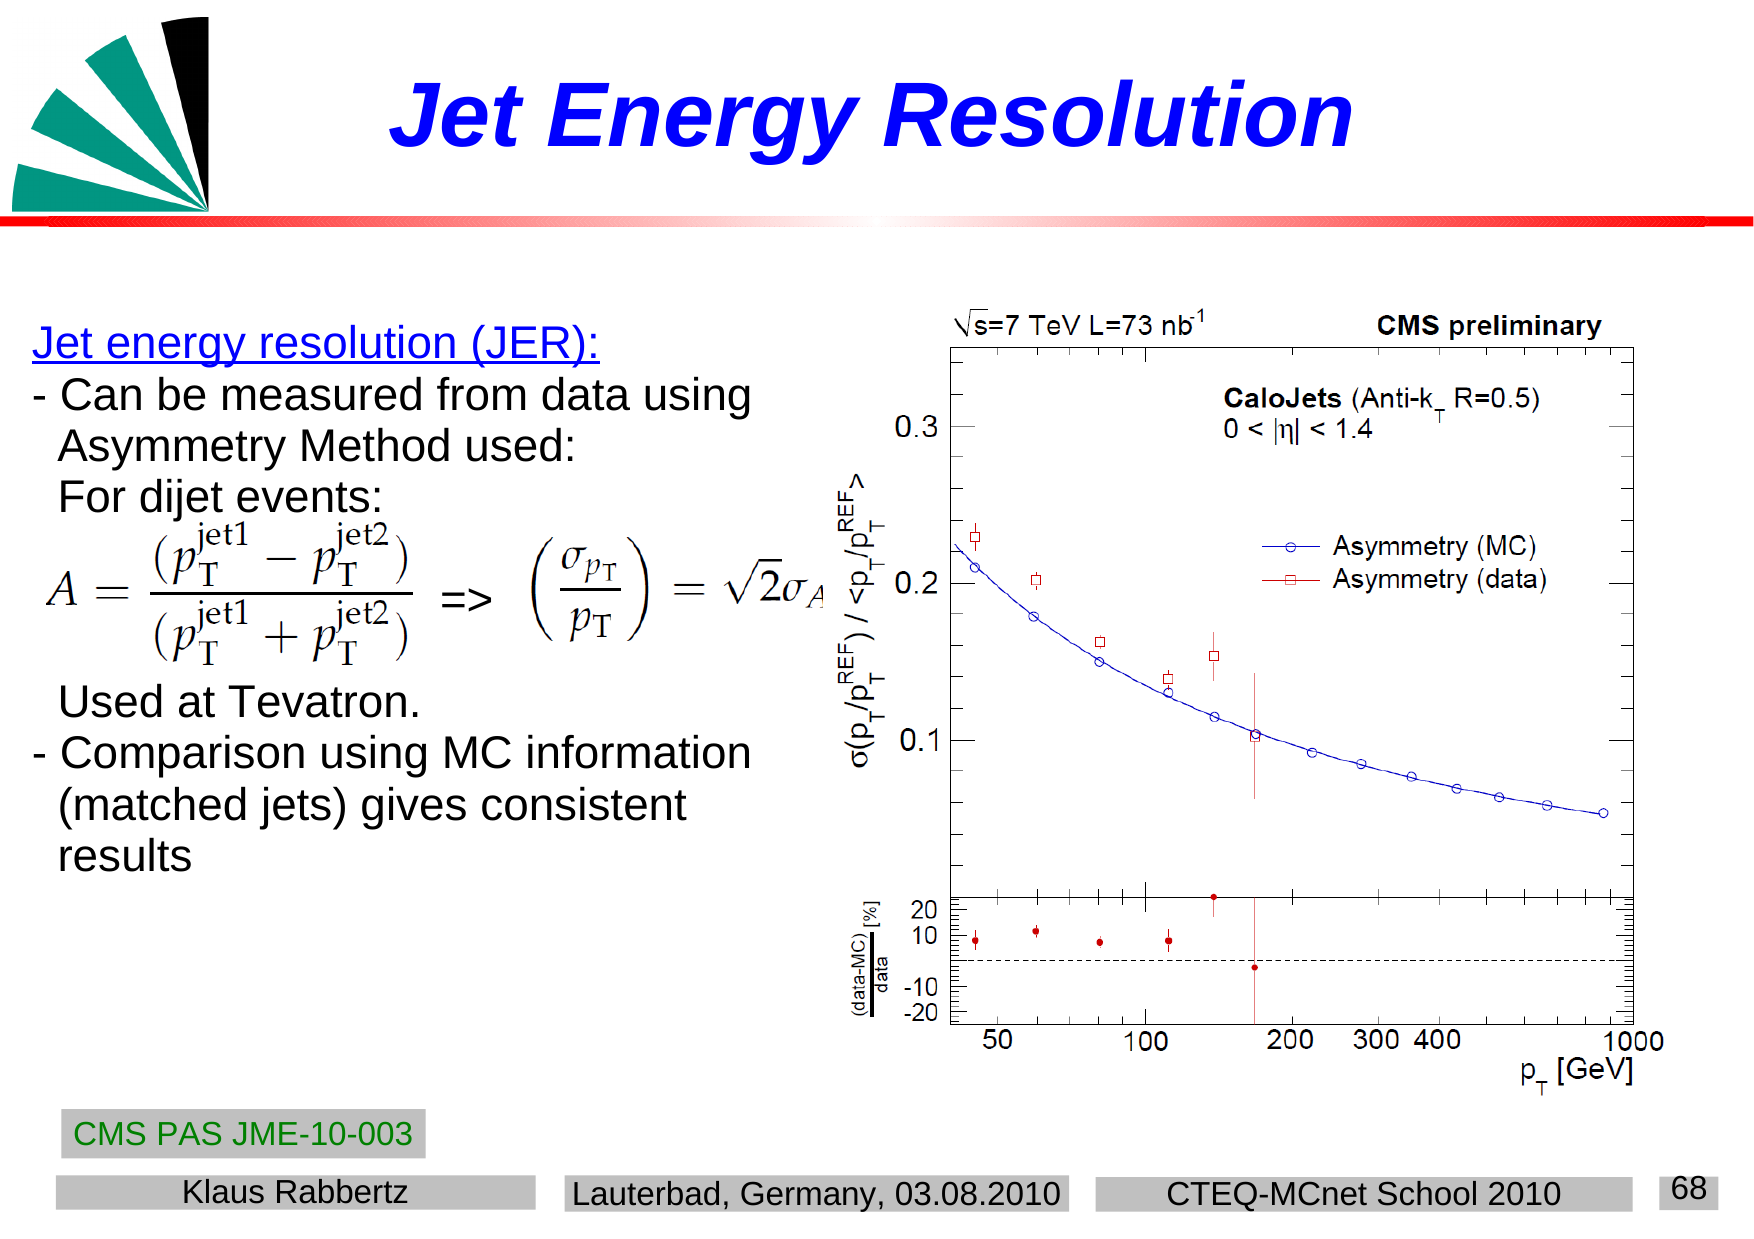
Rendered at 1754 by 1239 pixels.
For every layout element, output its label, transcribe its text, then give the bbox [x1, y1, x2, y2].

text_box CMS PAS JME-10-003 [61, 1109, 426, 1159]
title Jet Energy Resolution [220, 16, 1525, 213]
picture [788, 299, 1666, 1105]
text_box Jet energy resolution (JER): - Can be measured from data using Asymmetry Method used: For dijet events: => Used at Tevatron. - Comparison using MC information (matched jets) gives consistent results [20, 311, 788, 918]
picture [12, 17, 209, 214]
